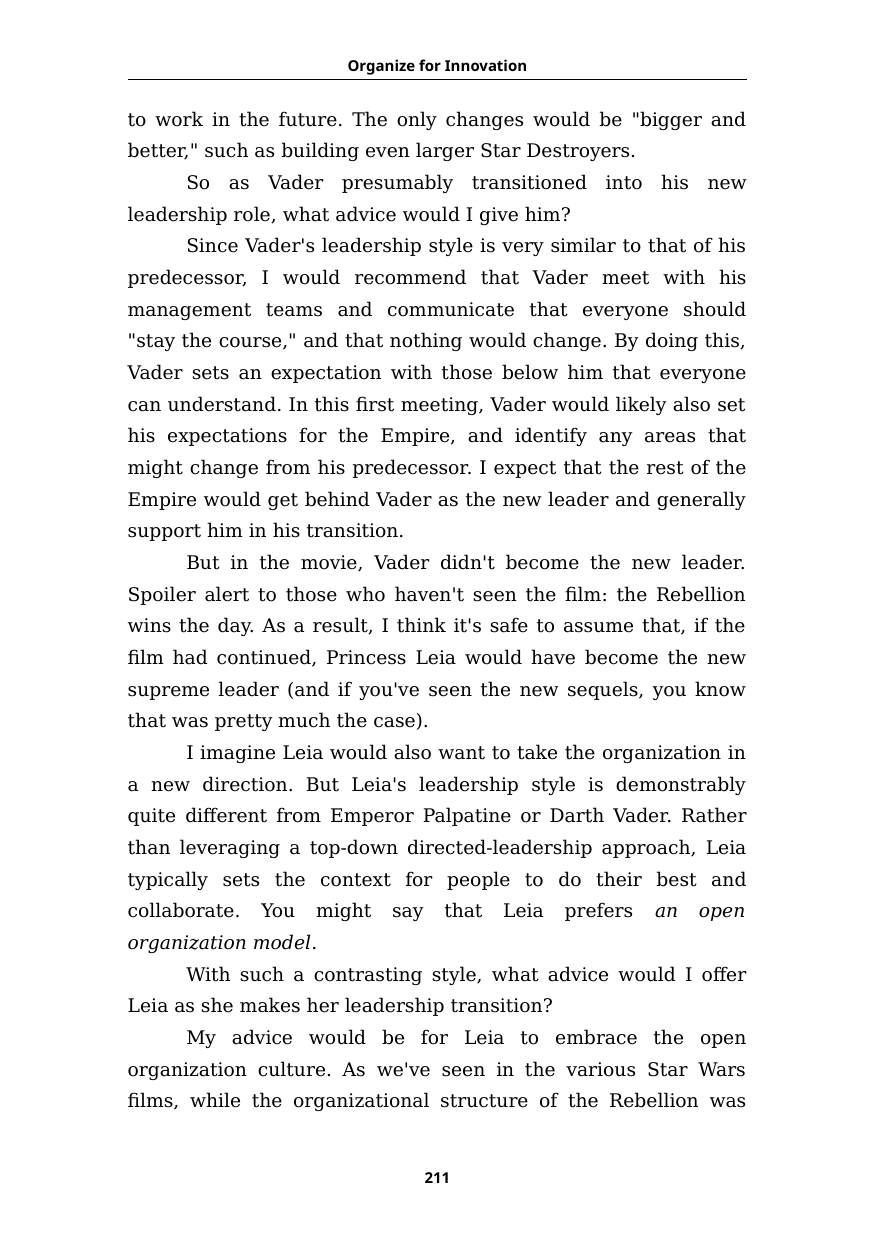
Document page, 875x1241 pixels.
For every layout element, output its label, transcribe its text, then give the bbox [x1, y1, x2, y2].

text to work in the future. The only changes would be "bigger and better," such as building even larger Star Destroyers. [127, 109, 747, 162]
text I imagine Leia would also want to take the organization in a new direction. But Leia's leadership style is demonstrably quite different from Emperor Palpatine or Darth Vader. Rather than leveraging a top-down directed-leadership approach, Leia typically sets the context for people to do their best and collaborate. You might say that Leia prefers an open organization model. [127, 742, 747, 954]
text So as Vader presumably transitioned into his new leadership role, what advice would I give him? [127, 172, 747, 226]
text Since Vader's leadership style is very similar to that of his predecessor, I would recommend that Vader meet with his management teams and communicate that everyone should "stay the course," and that nothing would change. By doing this, Vader sets an expectation with those below him that everyone can understand. In this first meeting, Vader would likely also set his expectations for the Empire, and identify any areas that might change from his predecessor. I expect that the rest of the Empire would get behind Vader as the new leader and generally support him in his transition. [127, 235, 747, 542]
text With such a contrasting style, what advice would I offer Leia as she makes her leadership transition? [127, 964, 747, 1017]
text But in the movie, Vader didn't become the new leader. Spoiler alert to those who haven't seen the film: the Rebellion wins the day. As a result, I think it's safe to assume that, if the film had continued, Princess Leia would have become the new supreme leader (and if you've seen the new sequels, you know that was pretty much the case). [127, 552, 747, 732]
text My advice would be for Leia to embrace the open organization culture. As we've seen in the various Star Wars films, while the organizational structure of the Rebellion was [127, 1027, 747, 1112]
